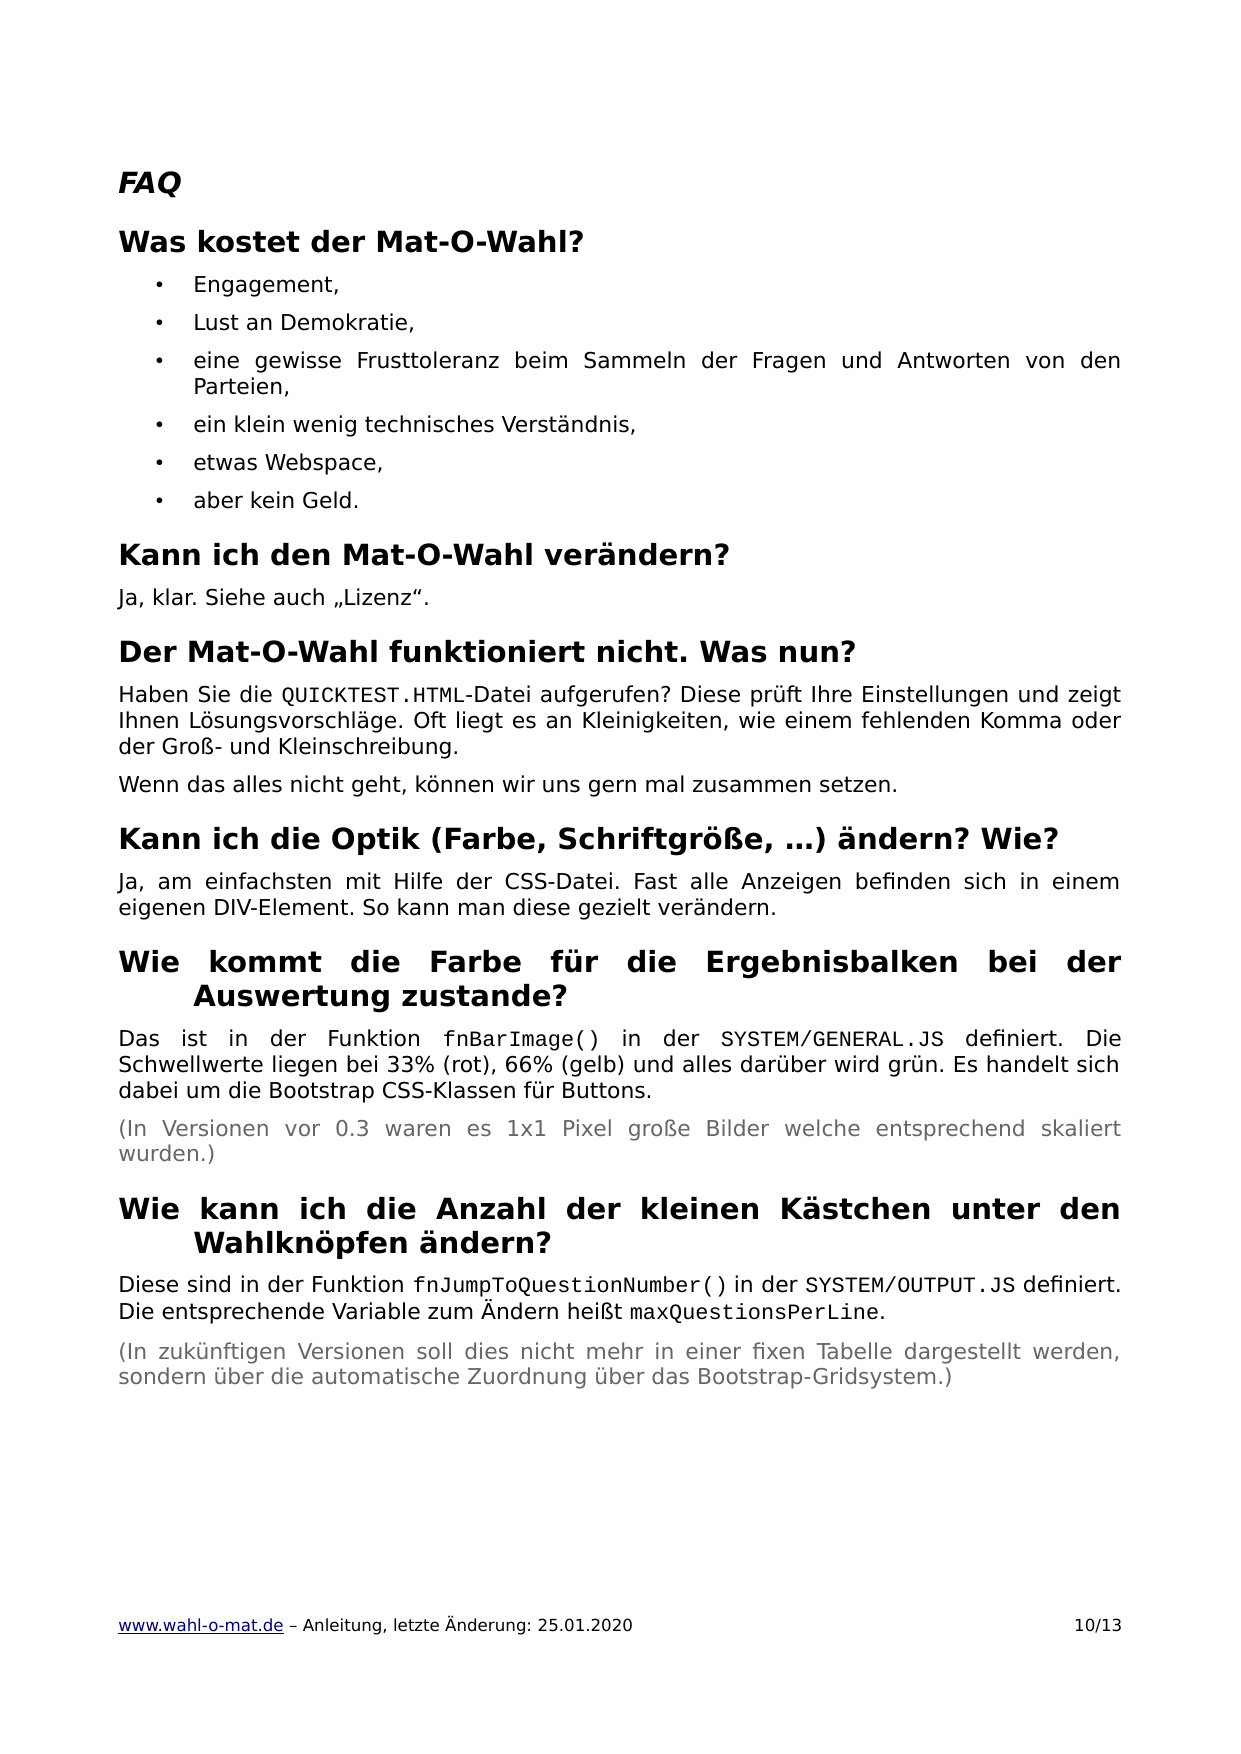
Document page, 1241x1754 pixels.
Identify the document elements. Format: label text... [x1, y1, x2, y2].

list aber kein Geld. [156, 488, 1122, 513]
list eine gewisse Frusttoleranz beim Sammeln der Fragen und Antworten von den Parteien, [156, 348, 1122, 399]
subtitle Wie kann ich die Anzahl der kleinen Kästchen unter den Wahlknöpfen ändern? [118, 1192, 1122, 1260]
text Das ist in der Funktion fnBarImage() in der SYSTEM/GENERAL.JS definiert. Die Schwellwerte liegen bei 33% (rot), 66% (gelb) und alles darüber wird grün. Es handelt sich dabei um die Bootstrap CSS-Klassen für Buttons. [118, 1026, 1122, 1103]
text (In Versionen vor 0.3 waren es 1x1 Pixel große Bilder welche entsprechend skaliert wurden.) [118, 1116, 1122, 1167]
subtitle Kann ich die Optik (Farbe, Schriftgröße, …) ändern? Wie? [118, 823, 1122, 857]
text Ja, am einfachsten mit Hilfe der CSS-Datei. Fast alle Anzeigen befinden sich in einem eigenen DIV-Element. So kann man diese gezielt verändern. [118, 869, 1122, 920]
list Lust an Demokratie, [156, 310, 1122, 336]
text Wenn das alles nicht geht, können wir uns gern mal zusammen setzen. [118, 772, 1122, 798]
subtitle Was kostet der Mat-O-Wahl? [118, 226, 1122, 260]
list Engagement, [156, 272, 1122, 298]
subtitle Der Mat-O-Wahl funktioniert nicht. Was nun? [118, 635, 1122, 669]
subtitle Wie kommt die Farbe für die Ergebnisbalken bei der Auswertung zustande? [118, 945, 1122, 1013]
text (In zukünftigen Versionen soll dies nicht mehr in einer fixen Tabelle dargestellt werden, sondern über die automatische Zuordnung über das Bootstrap-Gridsystem.) [118, 1339, 1122, 1390]
list etwas Webspace, [156, 450, 1122, 475]
text Ja, klar. Siehe auch „Lizenz“. [118, 585, 1122, 610]
subtitle FAQ [118, 167, 1122, 201]
list ein klein wenig technisches Verständnis, [156, 412, 1122, 437]
text Haben Sie die QUICKTEST.HTML-Datei aufgerufen? Diese prüft Ihre Einstellungen und zeigt Ihnen Lösungsvorschläge. Oft liegt es an Kleinigkeiten, wie einem fehlenden Komma oder der Groß- und Kleinschreibung. [118, 682, 1122, 760]
text Diese sind in der Funktion fnJumpToQuestionNumber() in der SYSTEM/OUTPUT.JS definiert. Die entsprechende Variable zum Ändern heißt maxQuestionsPerLine. [118, 1272, 1122, 1326]
subtitle Kann ich den Mat-O-Wahl verändern? [118, 538, 1122, 572]
